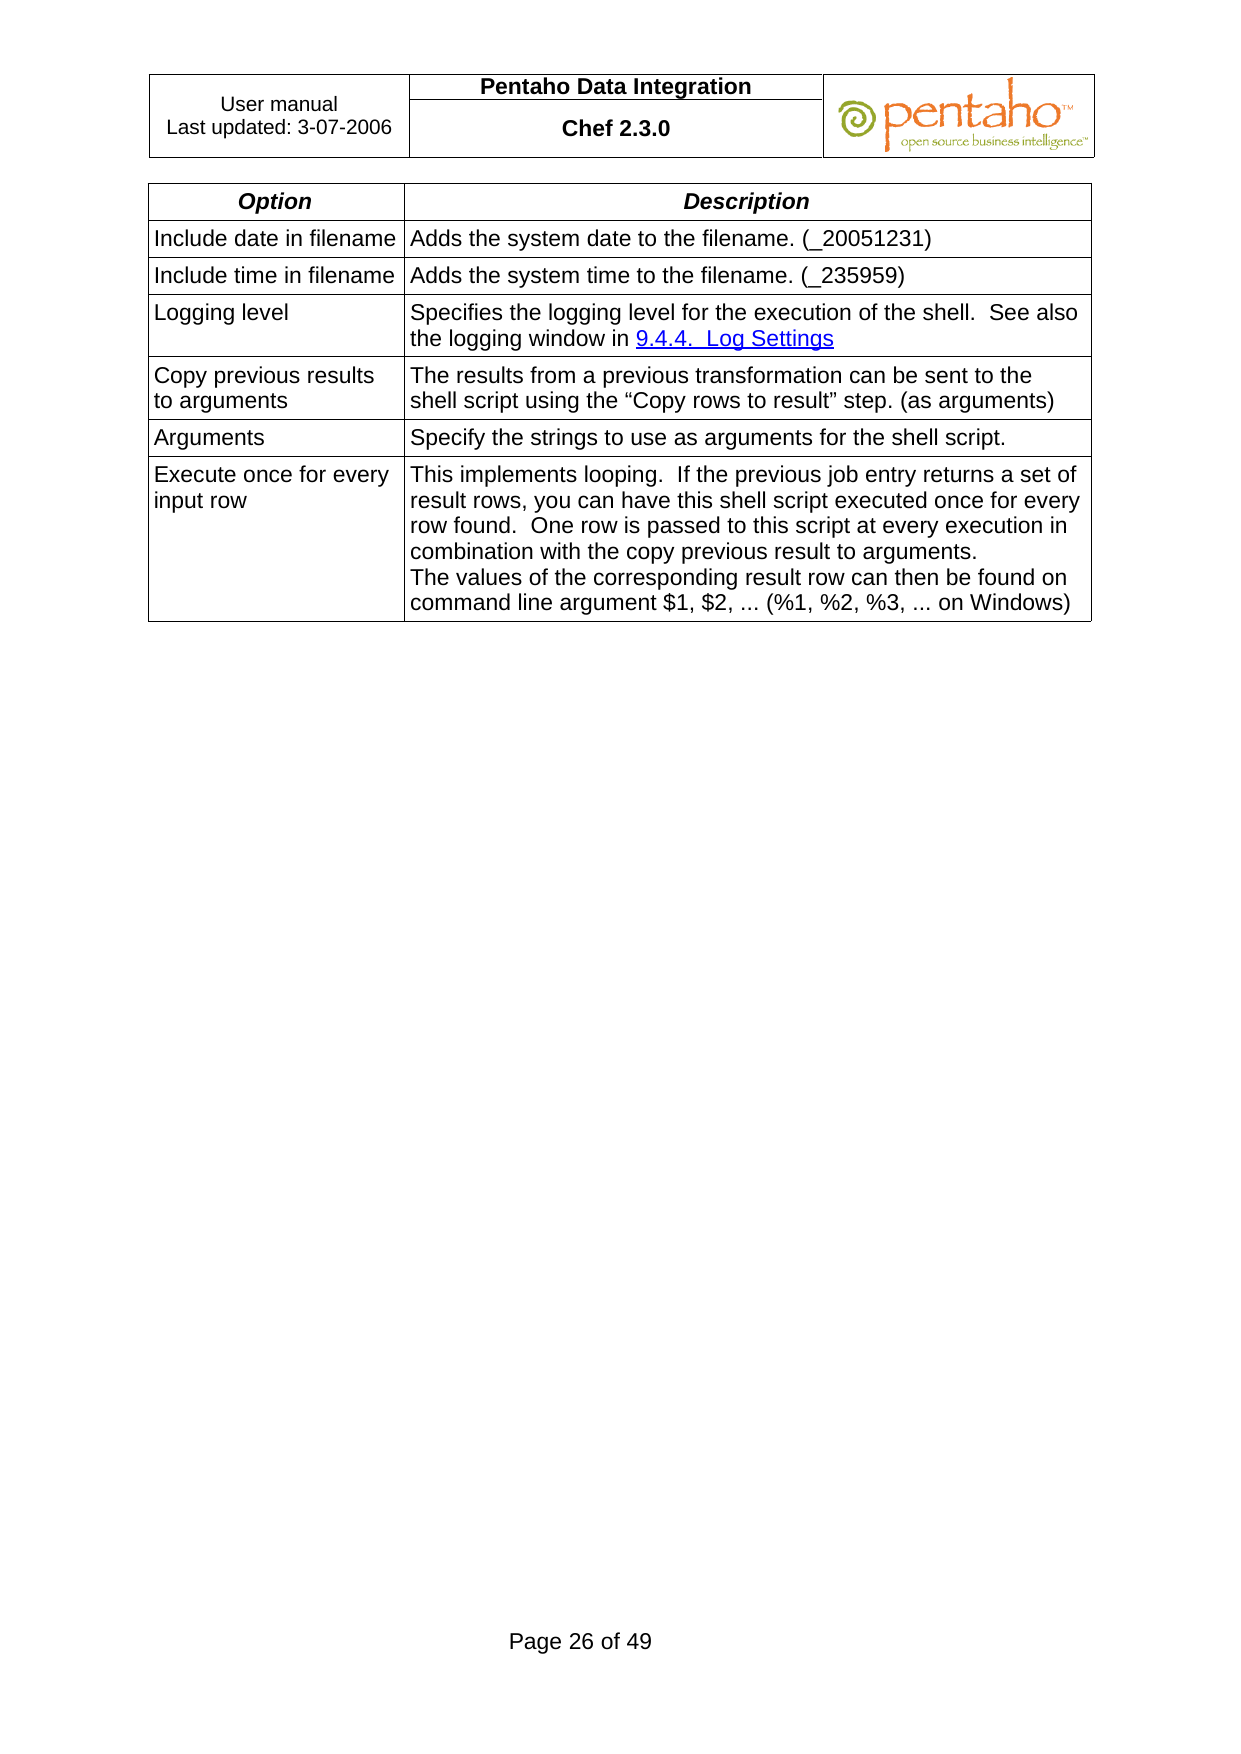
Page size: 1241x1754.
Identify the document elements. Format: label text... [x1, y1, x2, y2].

table_header Option [149, 184, 404, 220]
table_cell Adds the system date to the filename. (_20051231) [405, 221, 1091, 257]
table_cell Include time in filename [149, 258, 404, 294]
table_cell Copy previous results to arguments [149, 357, 404, 419]
table_cell Specifies the logging level for the execution of the shell. See also the logging window in 9.4.4. Log Settings [405, 295, 1091, 356]
table_cell Adds the system time to the filename. (_235959) [405, 258, 1091, 294]
table_header Description [405, 184, 1091, 220]
table_cell Specify the strings to use as arguments for the shell script. [405, 420, 1091, 456]
table_cell Arguments [149, 420, 404, 456]
table_cell The results from a previous transformation can be sent to the shell script using the “Copy rows to result” step. (as arguments) [405, 357, 1091, 419]
table_cell Execute once for every input row [149, 457, 404, 621]
table_cell This implements looping. If the previous job entry returns a set of result rows, you can have this shell script executed once for every row found. One row is passed to this script at every execution in combination with the copy previous result to arguments. The values of the corresponding result row can then be found on command line argument $1, $2, ... (%1, %2, %3, ... on Windows) [405, 457, 1091, 621]
table_cell Logging level [149, 295, 404, 356]
table_cell Include date in filename [149, 221, 404, 257]
